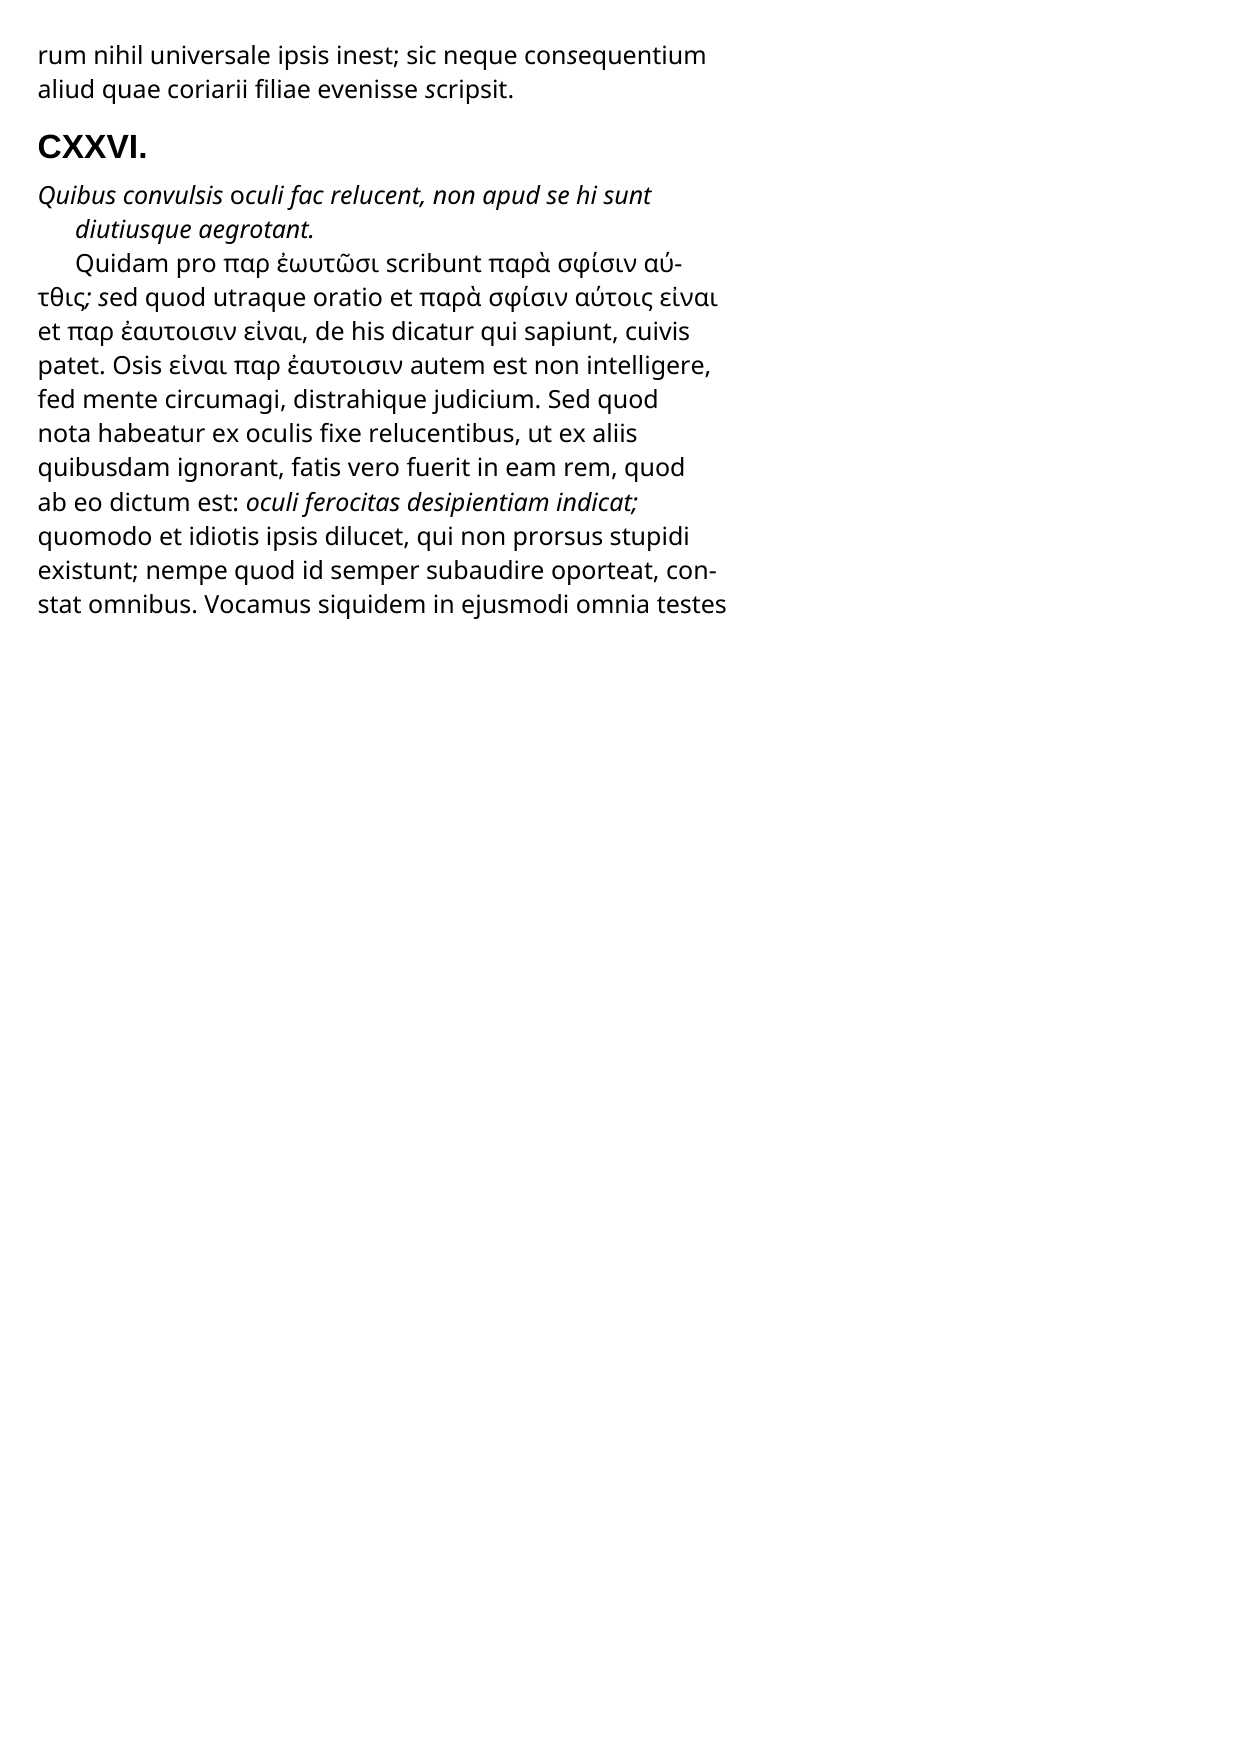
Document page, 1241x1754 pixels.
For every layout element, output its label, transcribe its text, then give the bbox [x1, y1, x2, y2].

text Quibus convulsis oculi fac relucent, non apud se hi sunt diutiusque aegrotant. [37, 178, 1203, 246]
subtitle CXXVI. [37, 126, 1203, 165]
text Quidam pro παρ ἐωυτῶσι scribunt παρὰ σφίσιν αύ- τθις; sed quod utraque oratio et παρὰ σφίσιν αύτοις εἰναι et παρ ἐαυτοισιν εἰναι, de his dicatur qui sapiunt, cuivis patet. Osis εἰναι παρ ἐαυτοισιν autem est non intelligere, fed mente circumagi, distrahique judicium. Sed quod nota habeatur ex oculis fixe relucentibus, ut ex aliis quibusdam ignorant, fatis vero fuerit in eam rem, quod ab eo dictum est: oculi ferocitas desipientiam indicat; quomodo et idiotis ipsis dilucet, qui non prorsus stupidi existunt; nempe quod id semper subaudire oporteat, con- stat omnibus. Vocamus siquidem in ejusmodi omnia testes [37, 246, 1203, 620]
text rum nihil universale ipsis inest; sic neque consequentium aliud quae coriarii filiae evenisse scripsit. [37, 37, 1203, 106]
